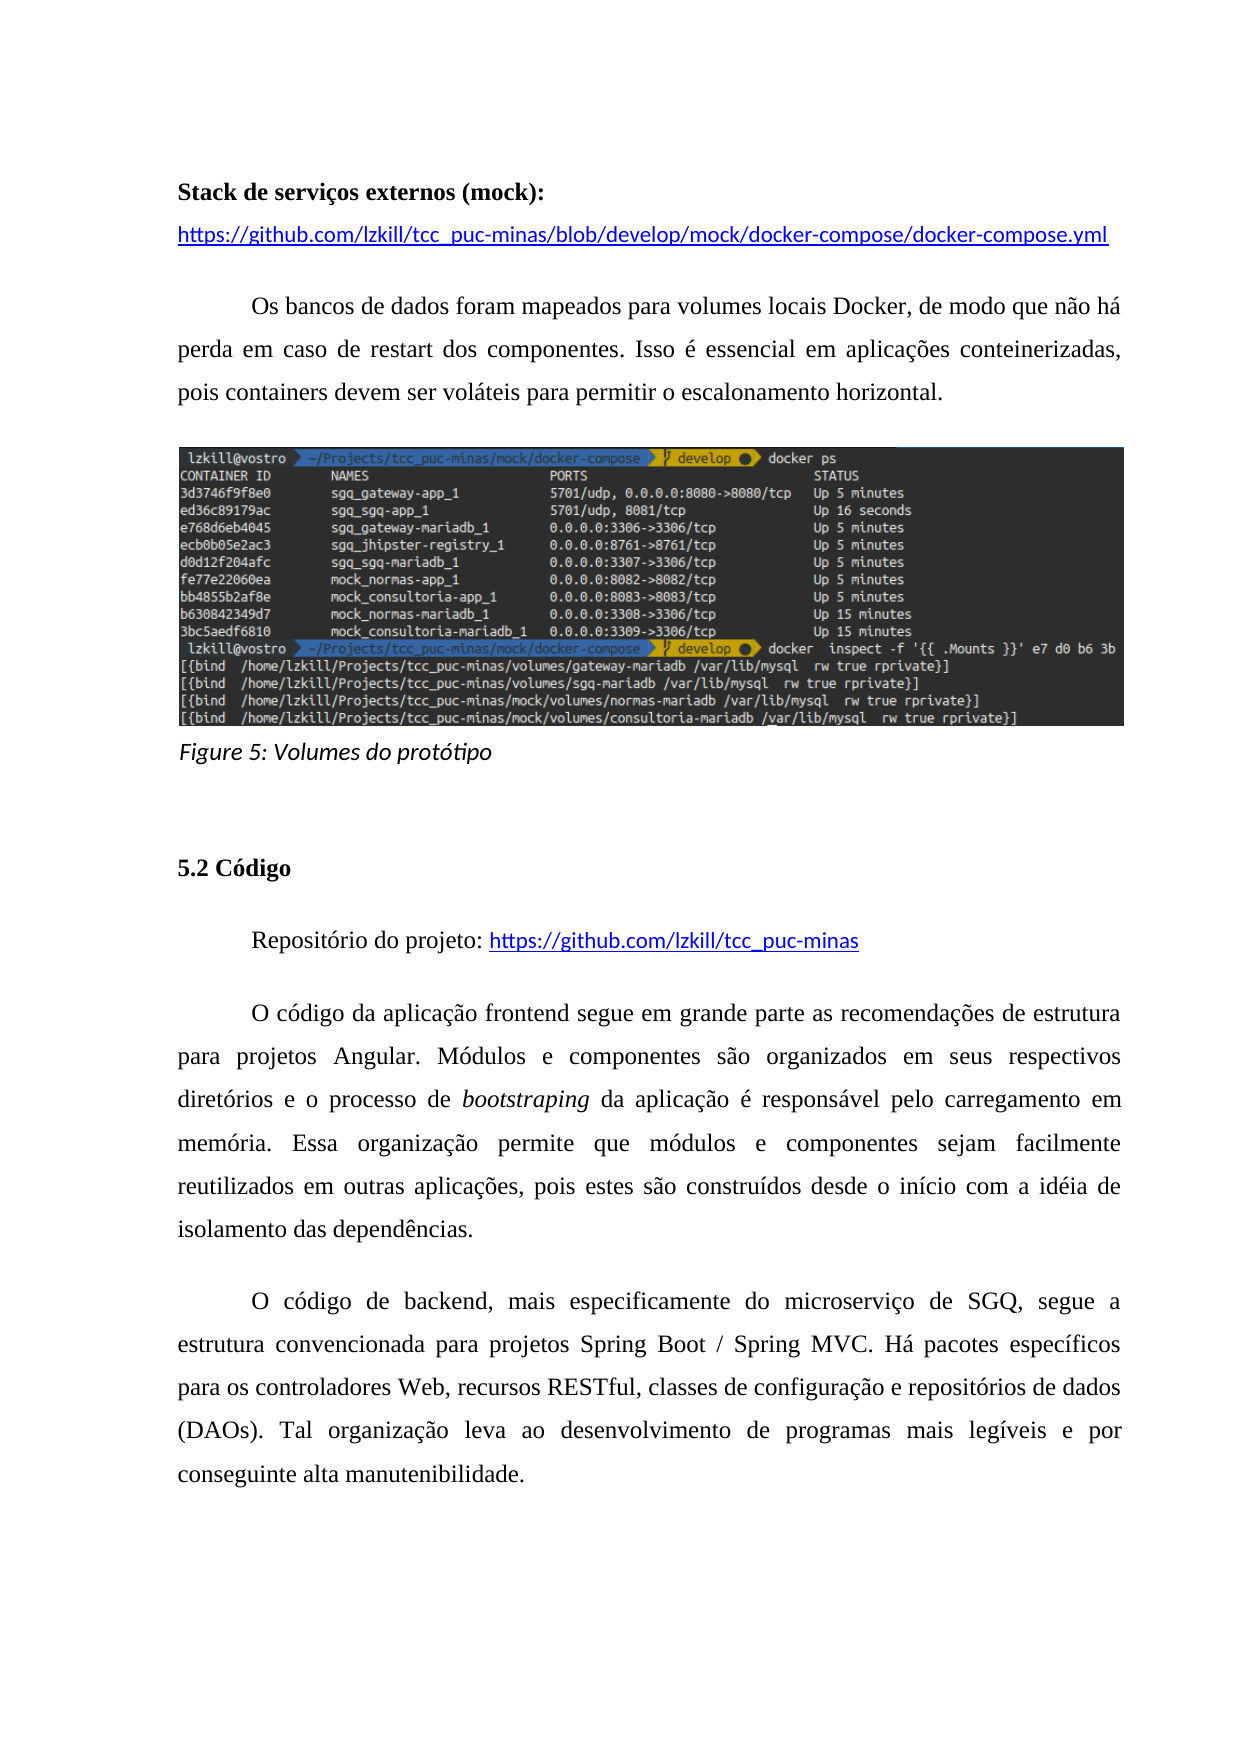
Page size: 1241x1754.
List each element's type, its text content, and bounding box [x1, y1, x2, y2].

picture [179, 447, 1124, 726]
text O código da aplicação frontend segue em grande parte as recomendações de estrutura para projetos Angular. Módulos e componentes são organizados em seus respectivos diretórios e o processo de bootstraping da aplicação é responsável pelo carregamento em memória. Essa organização permite que módulos e componentes sejam facilmente reutilizados em outras aplicações, pois estes são construídos desde o início com a idéia de isolamento das dependências. [177, 998, 1122, 1243]
text Os bancos de dados foram mapeados para volumes locais Docker, de modo que não há perda em caso de restart dos componentes. Isso é essencial em aplicações conteinerizadas, pois containers devem ser voláteis para permitir o escalonamento horizontal. [177, 291, 1122, 406]
text O código de backend, mais especificamente do microserviço de SGQ, segue a estrutura convencionada para projetos Spring Boot / Spring MVC. Há pacotes específicos para os controladores Web, recursos RESTful, classes de configuração e repositórios de dados (DAOs). Tal organização leva ao desenvolvimento de programas mais legíveis e por conseguinte alta manutenibilidade. [177, 1286, 1122, 1487]
text Repositório do projeto: https://github.com/lzkill/tcc_puc-minas [177, 926, 1122, 955]
text Figure 5: Volumes do protótipo [179, 726, 1124, 767]
text Stack de serviços externos (mock): https://github.com/lzkill/tcc_puc-minas/blob/develop/mock/docker-compose/docker-compose.yml [177, 177, 1122, 248]
text 5.2 Código [177, 853, 1122, 882]
